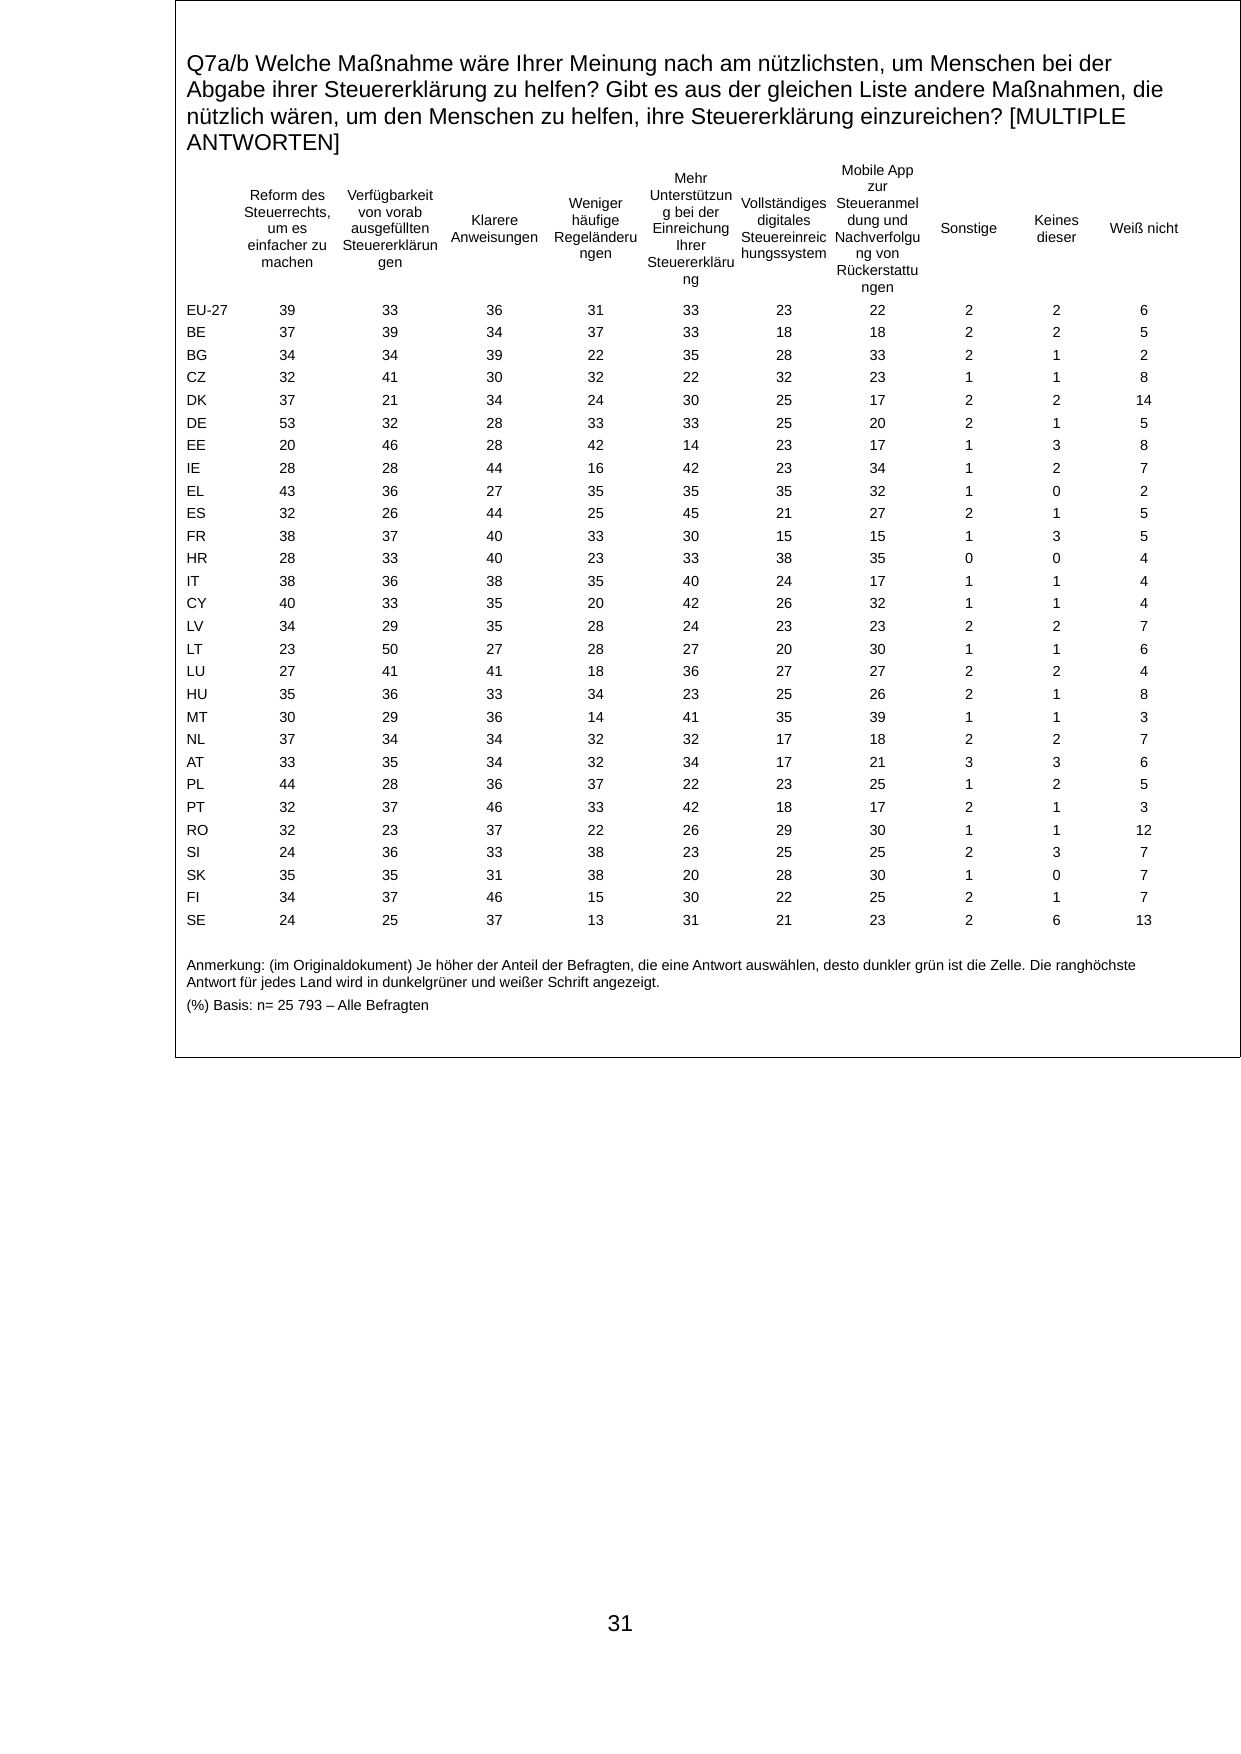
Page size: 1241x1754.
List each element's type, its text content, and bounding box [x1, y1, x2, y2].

table_cell 35 [547, 570, 644, 592]
table_cell 37 [442, 909, 547, 931]
table_cell 32 [236, 796, 338, 818]
table_cell 34 [236, 615, 338, 637]
table_cell 29 [738, 818, 830, 841]
table_cell 3 [1100, 796, 1187, 818]
table_cell 39 [442, 344, 547, 366]
table_cell 6 [1100, 751, 1187, 773]
table_cell 33 [339, 299, 442, 321]
table_cell 34 [442, 751, 547, 773]
table_cell 5 [1100, 321, 1187, 344]
table_cell [738, 931, 830, 954]
table_cell 15 [830, 525, 925, 547]
table_cell 37 [442, 818, 547, 841]
table_cell 1 [1013, 366, 1100, 389]
table_cell FI [184, 886, 236, 909]
table_cell 36 [339, 841, 442, 863]
table_cell 2 [925, 796, 1013, 818]
table_cell 14 [1100, 389, 1187, 411]
table_cell 7 [1100, 886, 1187, 909]
table_cell 17 [830, 434, 925, 457]
table_cell 38 [442, 570, 547, 592]
table_cell 30 [644, 389, 738, 411]
table_cell 28 [339, 773, 442, 796]
table_cell 27 [644, 638, 738, 660]
table_cell 32 [547, 366, 644, 389]
table_cell 2 [925, 344, 1013, 366]
table_cell 1 [1013, 683, 1100, 705]
table_cell [547, 931, 644, 954]
table_cell 35 [339, 864, 442, 886]
table_cell 2 [1100, 344, 1187, 366]
table_cell 38 [547, 841, 644, 863]
table_cell 1 [925, 864, 1013, 886]
table_cell Keines dieser [1013, 159, 1100, 298]
table_cell 21 [830, 751, 925, 773]
table_cell 37 [236, 389, 338, 411]
table_cell 23 [236, 638, 338, 660]
table_cell 29 [339, 705, 442, 728]
table_header Q7a/b Welche Maßnahme wäre Ihrer Meinung nach am nützlichsten, um Menschen bei der Abgabe ihrer Steuererklärung zu helfen? Gibt es aus der gleichen Liste andere Maßnahmen, die nützlich wären, um den Menschen zu helfen, ihre Steuererklärung einzureichen? [MULTIPLE ANTWORTEN] [184, 47, 1187, 158]
table_cell NL [184, 728, 236, 751]
table_cell 37 [339, 796, 442, 818]
table_cell [830, 931, 925, 954]
table_cell 36 [442, 299, 547, 321]
table_cell 1 [925, 570, 1013, 592]
table_cell 34 [339, 344, 442, 366]
table_cell 23 [339, 818, 442, 841]
table_cell 41 [339, 660, 442, 683]
table_cell 20 [830, 411, 925, 434]
table_cell 35 [236, 683, 338, 705]
table_cell PL [184, 773, 236, 796]
table_cell DE [184, 411, 236, 434]
table_cell 8 [1100, 683, 1187, 705]
table_cell 39 [236, 299, 338, 321]
table_cell 30 [644, 525, 738, 547]
table_cell 13 [547, 909, 644, 931]
table_cell 33 [644, 547, 738, 570]
table_cell 2 [925, 502, 1013, 524]
table_cell 28 [738, 344, 830, 366]
table_cell LV [184, 615, 236, 637]
table_cell 1 [925, 638, 1013, 660]
table_cell 1 [925, 525, 1013, 547]
table_cell 2 [1013, 773, 1100, 796]
table_cell 40 [644, 570, 738, 592]
table_cell DK [184, 389, 236, 411]
table_cell 20 [547, 592, 644, 615]
table_cell Sonstige [925, 159, 1013, 298]
table_cell (%) Basis: n= 25 793 – Alle Befragten [184, 993, 1187, 1016]
table_cell 1 [925, 479, 1013, 502]
table_cell 17 [830, 389, 925, 411]
table_cell 43 [236, 479, 338, 502]
table_cell 1 [1013, 705, 1100, 728]
table_cell Klarere Anweisungen [442, 159, 547, 298]
table_cell 26 [738, 592, 830, 615]
table_cell 18 [738, 321, 830, 344]
table_cell 50 [339, 638, 442, 660]
table_cell 20 [738, 638, 830, 660]
table_cell Weiß nicht [1100, 159, 1187, 298]
table_cell 41 [442, 660, 547, 683]
table_cell 42 [547, 434, 644, 457]
table_cell 25 [830, 841, 925, 863]
table_cell 7 [1100, 728, 1187, 751]
table_cell Mobile App zur Steueranmeldung und Nachverfolgung von Rückerstattungen [830, 159, 925, 298]
table_cell [1100, 931, 1187, 954]
table_cell 35 [442, 615, 547, 637]
table_cell 42 [644, 457, 738, 479]
table_cell 28 [547, 638, 644, 660]
table_cell [236, 931, 338, 954]
table_cell 36 [442, 773, 547, 796]
table_cell 27 [738, 660, 830, 683]
table_cell 28 [442, 434, 547, 457]
table_cell 32 [236, 818, 338, 841]
table_cell 1 [1013, 344, 1100, 366]
table_cell 8 [1100, 434, 1187, 457]
table_cell [184, 931, 236, 954]
table_cell EE [184, 434, 236, 457]
table_cell 14 [547, 705, 644, 728]
table_cell 17 [738, 728, 830, 751]
table_cell 40 [236, 592, 338, 615]
table_cell 5 [1100, 525, 1187, 547]
table_cell 44 [442, 457, 547, 479]
table_cell 1 [925, 366, 1013, 389]
table_cell 2 [925, 841, 1013, 863]
table_cell 2 [925, 886, 1013, 909]
table_cell 0 [1013, 547, 1100, 570]
table_cell 22 [644, 773, 738, 796]
table_cell 1 [1013, 796, 1100, 818]
table_cell 23 [830, 909, 925, 931]
table_cell 33 [236, 751, 338, 773]
table_cell 34 [442, 389, 547, 411]
table_cell 38 [547, 864, 644, 886]
table_cell 2 [925, 321, 1013, 344]
table_cell [184, 159, 236, 298]
table_cell 31 [644, 909, 738, 931]
table_cell BE [184, 321, 236, 344]
table_cell 3 [925, 751, 1013, 773]
table_cell 23 [644, 683, 738, 705]
table_cell 37 [339, 525, 442, 547]
table_cell 30 [830, 818, 925, 841]
table_cell 37 [339, 886, 442, 909]
table_cell 34 [339, 728, 442, 751]
table_cell Vollständiges digitales Steuereinreichungssystem [738, 159, 830, 298]
table_cell 24 [236, 841, 338, 863]
table_cell 33 [442, 683, 547, 705]
table_cell 21 [738, 502, 830, 524]
table_cell 4 [1100, 570, 1187, 592]
table_cell 40 [442, 547, 547, 570]
table_cell 35 [236, 864, 338, 886]
table_cell 5 [1100, 411, 1187, 434]
table_cell 7 [1100, 841, 1187, 863]
table_cell 2 [925, 660, 1013, 683]
table_cell 34 [236, 344, 338, 366]
table_cell Reform des Steuerrechts, um es einfacher zu machen [236, 159, 338, 298]
table_cell 18 [830, 728, 925, 751]
table_cell 2 [925, 683, 1013, 705]
table_cell 7 [1100, 864, 1187, 886]
table_cell 1 [925, 705, 1013, 728]
table_cell 24 [738, 570, 830, 592]
table_cell 30 [830, 864, 925, 886]
table_cell LU [184, 660, 236, 683]
table_cell 5 [1100, 502, 1187, 524]
table_cell 32 [236, 366, 338, 389]
table_cell BG [184, 344, 236, 366]
table_cell 1 [1013, 502, 1100, 524]
table_cell 25 [830, 886, 925, 909]
table_cell 24 [236, 909, 338, 931]
table_cell 33 [644, 299, 738, 321]
table_cell 39 [339, 321, 442, 344]
table_cell 21 [339, 389, 442, 411]
table_cell 35 [738, 479, 830, 502]
table_cell 1 [925, 457, 1013, 479]
table_cell 28 [442, 411, 547, 434]
table_cell 34 [442, 728, 547, 751]
table_cell 2 [1013, 728, 1100, 751]
table_cell 22 [738, 886, 830, 909]
table_cell 0 [1013, 479, 1100, 502]
table_cell 28 [236, 457, 338, 479]
table_cell 33 [547, 411, 644, 434]
table_cell [1013, 931, 1100, 954]
table_cell 25 [339, 909, 442, 931]
table_cell Anmerkung: (im Originaldokument) Je höher der Anteil der Befragten, die eine Antwort auswählen, desto dunkler grün ist die Zelle. Die ranghöchste Antwort für jedes Land wird in dunkelgrüner und weißer Schrift angezeigt. [184, 954, 1187, 993]
table_cell 1 [1013, 411, 1100, 434]
table_cell PT [184, 796, 236, 818]
table_cell 18 [738, 796, 830, 818]
table_cell 23 [738, 773, 830, 796]
table_cell 27 [830, 502, 925, 524]
table_cell 34 [830, 457, 925, 479]
table_cell [925, 931, 1013, 954]
table_cell 35 [339, 751, 442, 773]
table_cell 25 [738, 841, 830, 863]
table_cell 15 [738, 525, 830, 547]
table_cell 32 [236, 502, 338, 524]
table_cell 23 [738, 615, 830, 637]
table_cell 38 [236, 525, 338, 547]
table_cell 30 [830, 638, 925, 660]
table_cell 35 [644, 479, 738, 502]
table_cell 13 [1100, 909, 1187, 931]
table_cell 44 [236, 773, 338, 796]
table_cell 6 [1100, 638, 1187, 660]
table_cell 14 [644, 434, 738, 457]
table_cell 42 [644, 592, 738, 615]
table_cell 0 [925, 547, 1013, 570]
table_cell 45 [644, 502, 738, 524]
table_cell 1 [925, 818, 1013, 841]
table_cell IT [184, 570, 236, 592]
table_cell 38 [236, 570, 338, 592]
table_cell AT [184, 751, 236, 773]
table_cell 16 [547, 457, 644, 479]
table_cell 2 [925, 728, 1013, 751]
table_cell 18 [830, 321, 925, 344]
table_cell HU [184, 683, 236, 705]
table_cell 37 [236, 321, 338, 344]
table_cell 35 [547, 479, 644, 502]
table_cell 41 [644, 705, 738, 728]
table_cell 35 [830, 547, 925, 570]
table_cell 29 [339, 615, 442, 637]
table_cell 2 [925, 299, 1013, 321]
table_cell IE [184, 457, 236, 479]
table_cell 22 [830, 299, 925, 321]
table_cell 27 [442, 638, 547, 660]
table_cell MT [184, 705, 236, 728]
table_cell 25 [547, 502, 644, 524]
table_cell 2 [1013, 299, 1100, 321]
table_cell 36 [644, 660, 738, 683]
table_cell Mehr Unterstützung bei der Einreichung Ihrer Steuererklärung [644, 159, 738, 298]
table_cell 25 [738, 411, 830, 434]
table_cell 24 [644, 615, 738, 637]
table_cell 4 [1100, 660, 1187, 683]
table_cell 34 [644, 751, 738, 773]
table_cell 33 [442, 841, 547, 863]
table_cell 38 [738, 547, 830, 570]
table_cell 32 [830, 479, 925, 502]
table_cell 1 [925, 773, 1013, 796]
table_cell EL [184, 479, 236, 502]
table_cell 35 [644, 344, 738, 366]
table_cell 7 [1100, 457, 1187, 479]
table_cell 35 [738, 705, 830, 728]
table_cell 40 [442, 525, 547, 547]
table_cell 46 [442, 886, 547, 909]
table_cell 39 [830, 705, 925, 728]
table_cell 22 [644, 366, 738, 389]
table_cell 3 [1013, 751, 1100, 773]
table_cell 32 [830, 592, 925, 615]
table_cell 27 [830, 660, 925, 683]
table_cell 32 [339, 411, 442, 434]
table_cell 2 [1013, 389, 1100, 411]
table_cell 1 [1013, 818, 1100, 841]
table_cell 41 [339, 366, 442, 389]
table_cell 5 [1100, 773, 1187, 796]
table_cell 2 [1013, 660, 1100, 683]
table_cell 28 [738, 864, 830, 886]
table_cell 23 [547, 547, 644, 570]
table_cell 36 [442, 705, 547, 728]
table_cell RO [184, 818, 236, 841]
table_cell [442, 931, 547, 954]
table_cell 33 [547, 525, 644, 547]
table_cell 36 [339, 479, 442, 502]
table_cell 34 [236, 886, 338, 909]
table_cell 2 [925, 909, 1013, 931]
table_cell 28 [339, 457, 442, 479]
table_cell 26 [830, 683, 925, 705]
table_cell 4 [1100, 592, 1187, 615]
table_cell SE [184, 909, 236, 931]
table_cell 34 [547, 683, 644, 705]
table_cell 26 [644, 818, 738, 841]
table_cell 20 [644, 864, 738, 886]
table_cell EU-27 [184, 299, 236, 321]
table_cell 33 [339, 547, 442, 570]
table_cell 33 [339, 592, 442, 615]
table_cell 32 [547, 728, 644, 751]
table_cell 3 [1013, 525, 1100, 547]
table_cell 21 [738, 909, 830, 931]
table_cell 28 [547, 615, 644, 637]
table_cell 3 [1013, 434, 1100, 457]
table_cell 23 [738, 434, 830, 457]
table_cell 23 [738, 299, 830, 321]
table_cell 28 [236, 547, 338, 570]
table_cell 2 [1013, 321, 1100, 344]
table_cell 31 [547, 299, 644, 321]
table_cell [339, 931, 442, 954]
table_cell 36 [339, 570, 442, 592]
table_cell 1 [1013, 592, 1100, 615]
table_cell 34 [442, 321, 547, 344]
table_cell 23 [830, 615, 925, 637]
table_cell 27 [442, 479, 547, 502]
table_cell 33 [644, 321, 738, 344]
table_cell 18 [547, 660, 644, 683]
table_cell ES [184, 502, 236, 524]
table_cell 23 [830, 366, 925, 389]
table_cell 31 [442, 864, 547, 886]
table_cell 37 [236, 728, 338, 751]
table_cell FR [184, 525, 236, 547]
table_cell 42 [644, 796, 738, 818]
table_cell 30 [442, 366, 547, 389]
table_cell 1 [925, 434, 1013, 457]
table_cell 30 [644, 886, 738, 909]
table_cell 35 [442, 592, 547, 615]
table_cell 8 [1100, 366, 1187, 389]
table_cell 15 [547, 886, 644, 909]
table_cell 23 [644, 841, 738, 863]
table_cell 26 [339, 502, 442, 524]
table_cell 33 [547, 796, 644, 818]
table_cell 33 [644, 411, 738, 434]
table_cell 32 [644, 728, 738, 751]
table_cell 6 [1013, 909, 1100, 931]
table_cell 0 [1013, 864, 1100, 886]
table_cell SI [184, 841, 236, 863]
table_cell 46 [442, 796, 547, 818]
table_cell 25 [830, 773, 925, 796]
table_cell CY [184, 592, 236, 615]
table_cell 2 [1100, 479, 1187, 502]
table_cell 6 [1100, 299, 1187, 321]
table_cell 53 [236, 411, 338, 434]
table_cell 22 [547, 344, 644, 366]
table_cell 32 [547, 751, 644, 773]
table_cell 1 [1013, 886, 1100, 909]
table_cell 25 [738, 683, 830, 705]
table_cell 12 [1100, 818, 1187, 841]
table_cell 3 [1013, 841, 1100, 863]
table_cell 3 [1100, 705, 1187, 728]
table_cell 17 [830, 796, 925, 818]
table_cell 2 [1013, 457, 1100, 479]
table_cell SK [184, 864, 236, 886]
table_cell 2 [925, 615, 1013, 637]
table_cell 22 [547, 818, 644, 841]
table_cell [644, 931, 738, 954]
table_cell 25 [738, 389, 830, 411]
table_cell 30 [236, 705, 338, 728]
table_cell 17 [830, 570, 925, 592]
table_cell 17 [738, 751, 830, 773]
table_cell 44 [442, 502, 547, 524]
table_cell 4 [1100, 547, 1187, 570]
table_cell LT [184, 638, 236, 660]
table_cell Weniger häufige Regeländerungen [547, 159, 644, 298]
table_cell 32 [738, 366, 830, 389]
table_cell 46 [339, 434, 442, 457]
table_cell 7 [1100, 615, 1187, 637]
table_cell Verfügbarkeit von vorab ausgefüllten Steuererklärungen [339, 159, 442, 298]
table_cell 37 [547, 321, 644, 344]
table_cell 1 [925, 592, 1013, 615]
table_cell 37 [547, 773, 644, 796]
table_cell 2 [1013, 615, 1100, 637]
table_cell 2 [925, 411, 1013, 434]
table_cell 20 [236, 434, 338, 457]
table_cell 1 [1013, 638, 1100, 660]
table_cell CZ [184, 366, 236, 389]
table_cell 36 [339, 683, 442, 705]
table_cell 1 [1013, 570, 1100, 592]
table_cell 23 [738, 457, 830, 479]
table_cell 33 [830, 344, 925, 366]
table_cell 27 [236, 660, 338, 683]
table_cell 24 [547, 389, 644, 411]
table_cell HR [184, 547, 236, 570]
table_cell 2 [925, 389, 1013, 411]
